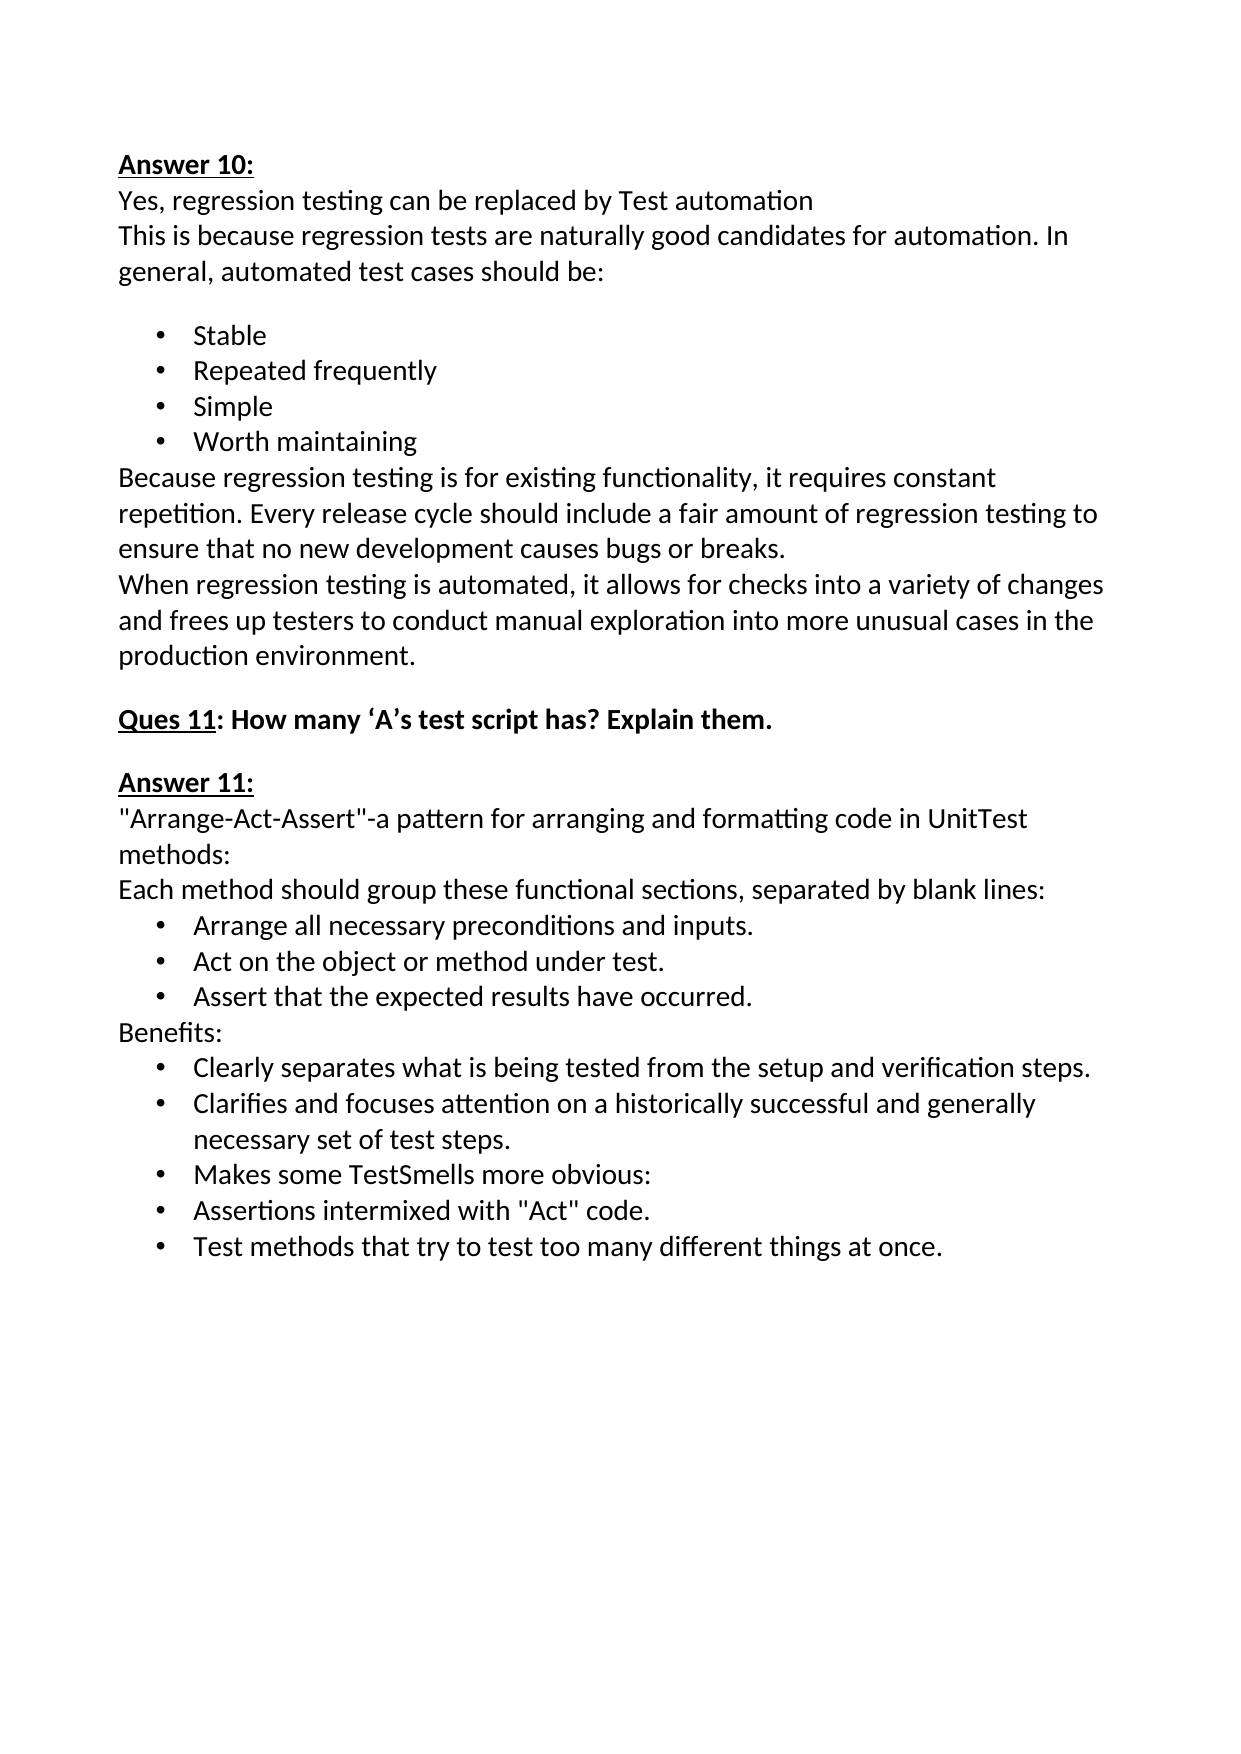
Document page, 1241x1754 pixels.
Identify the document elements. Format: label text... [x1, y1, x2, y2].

text Each method should group these functional sections, separated by blank lines: [118, 871, 1122, 907]
list Test methods that try to test too many different things at once. [156, 1228, 1122, 1263]
list Assertions intermixed with "Act" code. [156, 1192, 1122, 1228]
text Answer 10: [118, 146, 1122, 182]
list Clarifies and focuses attention on a historically successful and generally necessary set of test steps. [156, 1085, 1122, 1156]
text Answer 11: [118, 764, 1122, 800]
text Because regression testing is for existing functionality, it requires constant repetition. Every release cycle should include a fair amount of regression testing to ensure that no new development causes bugs or breaks. [118, 459, 1122, 566]
list Assert that the expected results have occurred. [156, 978, 1122, 1014]
text This is because regression tests are naturally good candidates for automation. In general, automated test cases should be: [118, 217, 1122, 289]
list Repeated frequently [156, 352, 1122, 388]
list Arrange all necessary preconditions and inputs. [156, 907, 1122, 943]
text Benefits: [118, 1014, 1122, 1049]
list Clearly separates what is being tested from the setup and verification steps. [156, 1049, 1122, 1085]
list Act on the object or method under test. [156, 943, 1122, 978]
list Makes some TestSmells more obvious: [156, 1156, 1122, 1192]
text Yes, regression testing can be replaced by Test automation [118, 182, 1122, 217]
text "Arrange-Act-Assert"-a pattern for arranging and formatting code in UnitTest methods: [118, 800, 1122, 871]
list Simple [156, 388, 1122, 423]
list Stable [156, 317, 1122, 352]
list Worth maintaining [156, 423, 1122, 459]
text Ques 11: How many ‘A’s test script has? Explain them. [118, 701, 1122, 737]
text When regression testing is automated, it allows for checks into a variety of changes and frees up testers to conduct manual exploration into more unusual cases in the production environment. [118, 566, 1122, 673]
